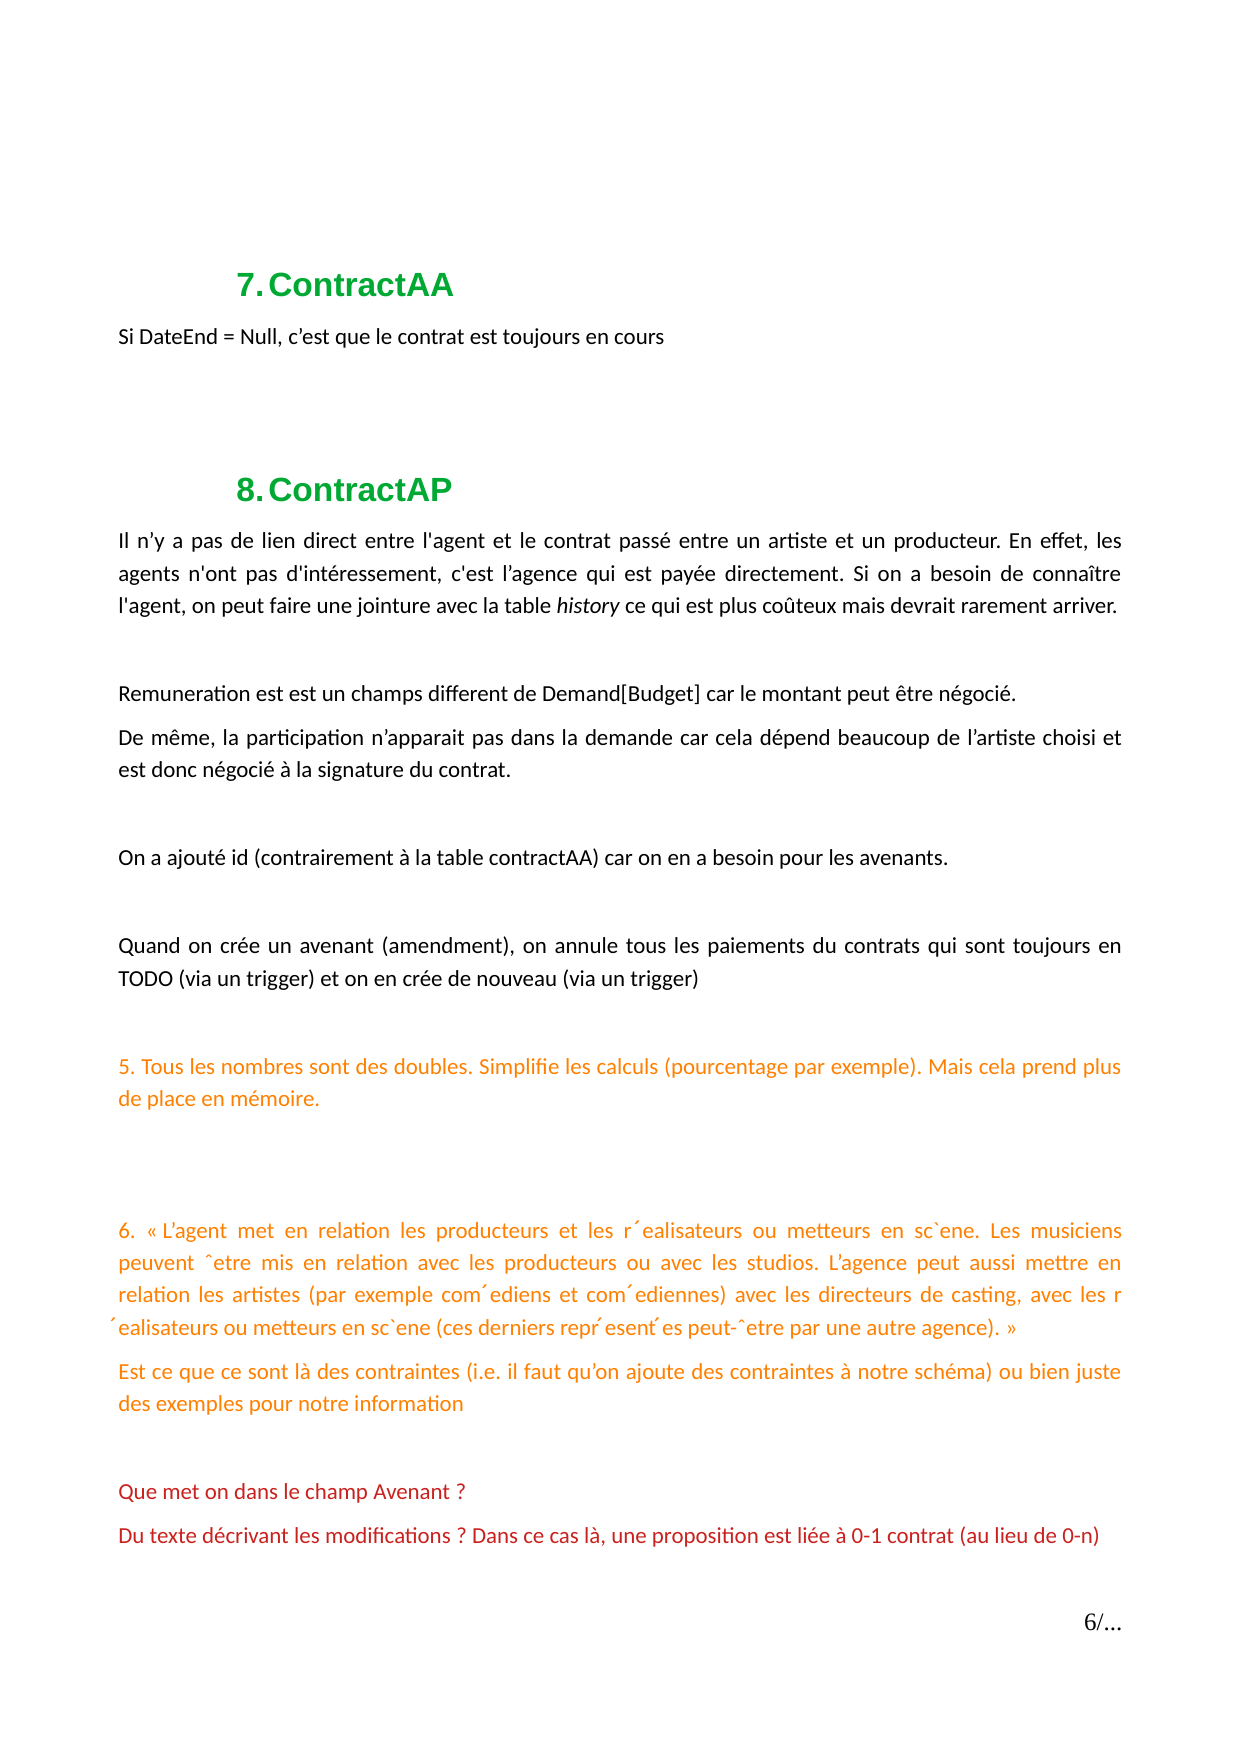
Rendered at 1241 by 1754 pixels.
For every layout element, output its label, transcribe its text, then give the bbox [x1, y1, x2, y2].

text De même, la participation n’apparait pas dans la demande car cela dépend beaucoup de l’artiste choisi et est donc négocié à la signature du contrat. [118, 723, 1122, 783]
subtitle ContractAP [236, 469, 1122, 508]
text Que met on dans le champ Avenant ? [118, 1477, 1122, 1505]
text Est ce que ce sont là des contraintes (i.e. il faut qu’on ajoute des contraintes à notre schéma) ou bien juste des exemples pour notre information [118, 1357, 1122, 1417]
subtitle ContractAA [236, 265, 1122, 304]
text Remuneration est est un champs different de Demand[Budget] car le montant peut être négocié. [118, 679, 1122, 707]
text 5. Tous les nombres sont des doubles. Simplifie les calculs (pourcentage par exemple). Mais cela prend plus de place en mémoire. [118, 1052, 1122, 1112]
text Quand on crée un avenant (amendment), on annule tous les paiements du contrats qui sont toujours en TODO (via un trigger) et on en crée de nouveau (via un trigger) [118, 931, 1122, 992]
text Du texte décrivant les modifications ? Dans ce cas là, une proposition est liée à 0-1 contrat (au lieu de 0-n) [118, 1521, 1122, 1549]
text Il n’y a pas de lien direct entre l'agent et le contrat passé entre un artiste et un producteur. En effet, les agents n'ont pas d'intéressement, c'est l’agence qui est payée directement. Si on a besoin de connaître l'agent, on peut faire une jointure avec la table history ce qui est plus coûteux mais devrait rarement arriver. [118, 526, 1122, 619]
text 6. « L’agent met en relation les producteurs et les r ́ealisateurs ou metteurs en sc`ene. Les musiciens peuvent ˆetre mis en relation avec les producteurs ou avec les studios. L’agence peut aussi mettre en relation les artistes (par exemple com ́ediens et com ́ediennes) avec les directeurs de casting, avec les r ́ealisateurs ou metteurs en sc`ene (ces derniers repr ́esent ́es peut-ˆetre par une autre agence). » [118, 1216, 1122, 1341]
text Si DateEnd = Null, c’est que le contrat est toujours en cours [118, 322, 1122, 350]
text On a ajouté id (contrairement à la table contractAA) car on en a besoin pour les avenants. [118, 843, 1122, 871]
